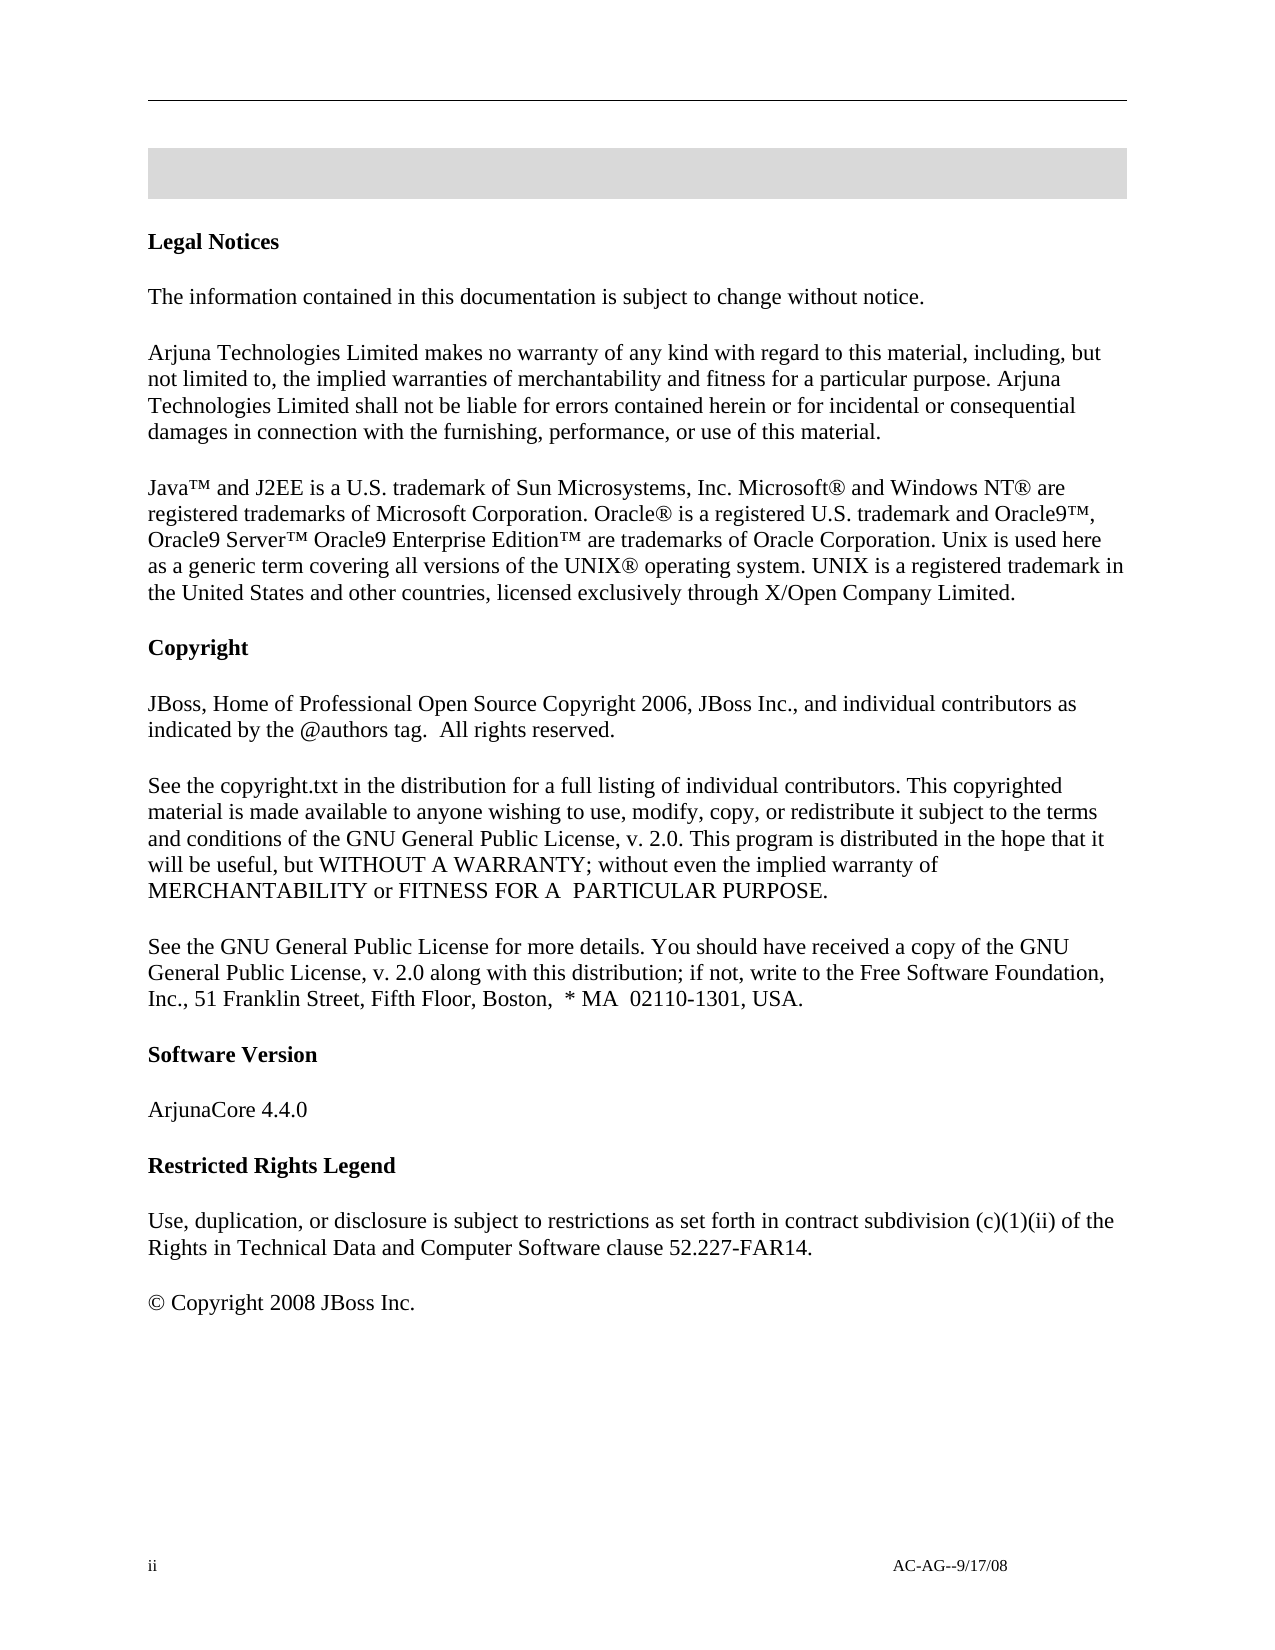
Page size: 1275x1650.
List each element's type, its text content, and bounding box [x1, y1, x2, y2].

text Restricted Rights Legend [148, 1152, 1127, 1178]
text © Copyright 2008 JBoss Inc. [148, 1289, 1127, 1316]
text Java™ and J2EE is a U.S. trademark of Sun Microsystems, Inc. Microsoft® and Windows NT® are registered trademarks of Microsoft Corporation. Oracle® is a registered U.S. trademark and Oracle9™, Oracle9 Server™ Oracle9 Enterprise Edition™ are trademarks of Oracle Corporation. Unix is used here as a generic term covering all versions of the UNIX® operating system. UNIX is a registered trademark in the United States and other countries, licensed exclusively through X/Open Company Limited. [148, 473, 1127, 605]
text JBoss, Home of Professional Open Source Copyright 2006, JBoss Inc., and individual contributors as indicated by the @authors tag. All rights reserved. [148, 690, 1127, 743]
text Software Version [148, 1041, 1127, 1067]
text Copyright [148, 634, 1127, 661]
text ArjunaCore 4.4.0 [148, 1097, 1127, 1123]
text Arjuna Technologies Limited makes no warranty of any kind with regard to this material, including, but not limited to, the implied warranties of merchantability and fitness for a particular purpose. Arjuna Technologies Limited shall not be liable for errors contained herein or for incidental or consequential damages in connection with the furnishing, performance, or use of this material. [148, 339, 1127, 444]
text The information contained in this documentation is subject to change without notice. [148, 283, 1127, 310]
text Legal Notices [148, 228, 1127, 254]
text See the copyright.txt in the distribution for a full listing of individual contributors. This copyrighted material is made available to anyone wishing to use, modify, copy, or redistribute it subject to the terms and conditions of the GNU General Public License, v. 2.0. This program is distributed in the hope that it will be useful, but WITHOUT A WARRANTY; without even the implied warranty of MERCHANTABILITY or FITNESS FOR A PARTICULAR PURPOSE. [148, 772, 1127, 904]
text See the GNU General Public License for more details. You should have received a copy of the GNU General Public License, v. 2.0 along with this distribution; if not, write to the Free Software Foundation, Inc., 51 Franklin Street, Fifth Floor, Boston, * MA 02110-1301, USA. [148, 933, 1127, 1012]
text Use, duplication, or disclosure is subject to restrictions as set forth in contract subdivision (c)(1)(ii) of the Rights in Technical Data and Computer Software clause 52.227-FAR14. [148, 1208, 1127, 1260]
